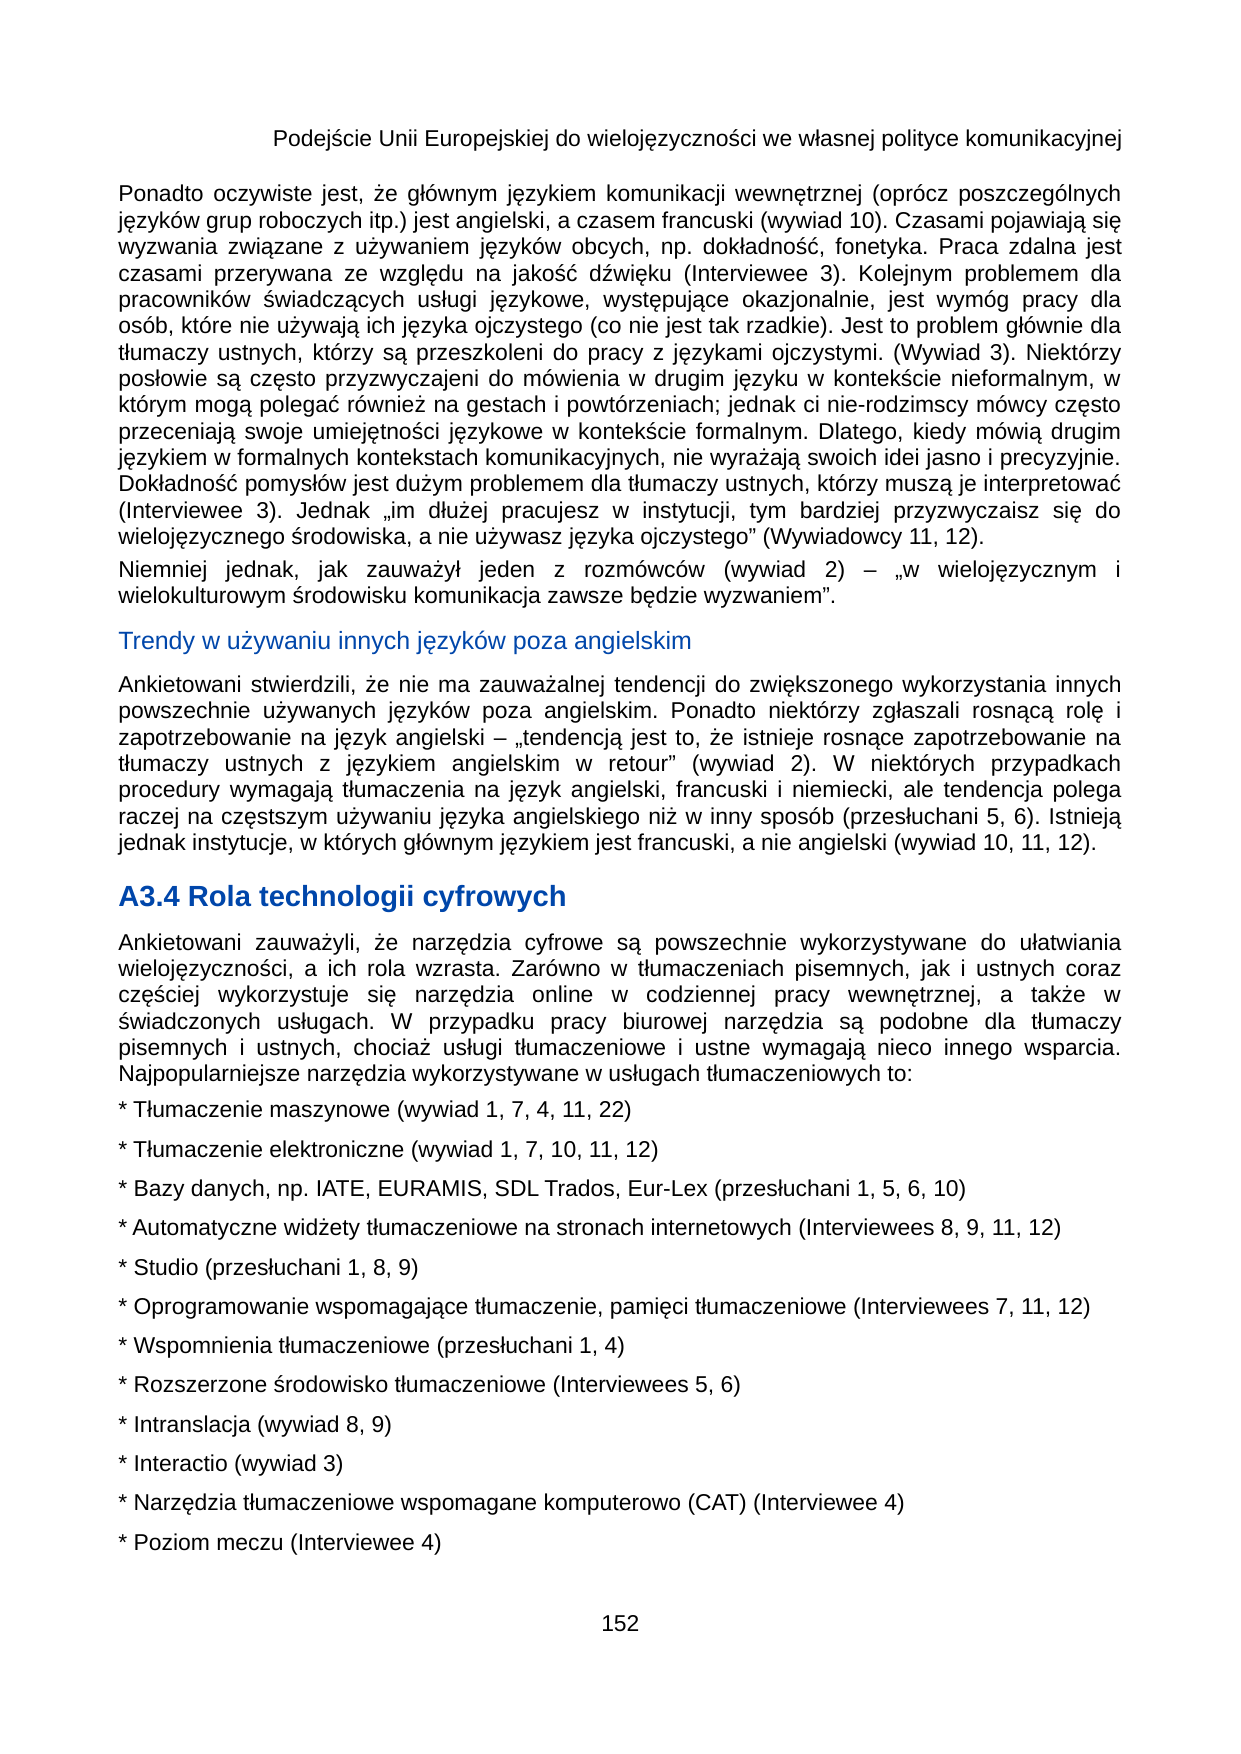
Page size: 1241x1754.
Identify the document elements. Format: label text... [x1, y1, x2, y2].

text * Studio (przesłuchani 1, 8, 9) [118, 1253, 1122, 1280]
text * Intranslacja (wywiad 8, 9) [118, 1411, 1122, 1437]
text * Poziom meczu (Interviewee 4) [118, 1528, 1122, 1555]
text Ankietowani stwierdzili, że nie ma zauważalnej tendencji do zwiększonego wykorzystania innych powszechnie używanych języków poza angielskim. Ponadto niektórzy zgłaszali rosnącą rolę i zapotrzebowanie na język angielski – „tendencją jest to, że istnieje rosnące zapotrzebowanie na tłumaczy ustnych z językiem angielskim w retour” (wywiad 2). W niektórych przypadkach procedury wymagają tłumaczenia na język angielski, francuski i niemiecki, ale tendencja polega raczej na częstszym używaniu języka angielskiego niż w inny sposób (przesłuchani 5, 6). Istnieją jednak instytucje, w których głównym językiem jest francuski, a nie angielski (wywiad 10, 11, 12). [118, 671, 1122, 855]
subtitle Trendy w używaniu innych języków poza angielskim [118, 626, 1122, 655]
subtitle A3.4 Rola technologii cyfrowych [118, 879, 1122, 913]
text * Oprogramowanie wspomagające tłumaczenie, pamięci tłumaczeniowe (Interviewees 7, 11, 12) [118, 1293, 1122, 1319]
text * Narzędzia tłumaczeniowe wspomagane komputerowo (CAT) (Interviewee 4) [118, 1489, 1122, 1516]
text * Wspomnienia tłumaczeniowe (przesłuchani 1, 4) [118, 1332, 1122, 1358]
text * Tłumaczenie elektroniczne (wywiad 1, 7, 10, 11, 12) [118, 1136, 1122, 1162]
text * Bazy danych, np. IATE, EURAMIS, SDL Trados, Eur-Lex (przesłuchani 1, 5, 6, 10) [118, 1175, 1122, 1201]
text Niemniej jednak, jak zauważył jeden z rozmówców (wywiad 2) – „w wielojęzycznym i wielokulturowym środowisku komunikacja zawsze będzie wyzwaniem”. [118, 556, 1122, 608]
text * Interactio (wywiad 3) [118, 1450, 1122, 1476]
text Ponadto oczywiste jest, że głównym językiem komunikacji wewnętrznej (oprócz poszczególnych języków grup roboczych itp.) jest angielski, a czasem francuski (wywiad 10). Czasami pojawiają się wyzwania związane z używaniem języków obcych, np. dokładność, fonetyka. Praca zdalna jest czasami przerywana ze względu na jakość dźwięku (Interviewee 3). Kolejnym problemem dla pracowników świadczących usługi językowe, występujące okazjonalnie, jest wymóg pracy dla osób, które nie używają ich języka ojczystego (co nie jest tak rzadkie). Jest to problem głównie dla tłumaczy ustnych, którzy są przeszkoleni do pracy z językami ojczystymi. (Wywiad 3). Niektórzy posłowie są często przyzwyczajeni do mówienia w drugim języku w kontekście nieformalnym, w którym mogą polegać również na gestach i powtórzeniach; jednak ci nie-rodzimscy mówcy często przeceniają swoje umiejętności językowe w kontekście formalnym. Dlatego, kiedy mówią drugim językiem w formalnych kontekstach komunikacyjnych, nie wyrażają swoich idei jasno i precyzyjnie. Dokładność pomysłów jest dużym problemem dla tłumaczy ustnych, którzy muszą je interpretować (Interviewee 3). Jednak „im dłużej pracujesz w instytucji, tym bardziej przyzwyczaisz się do wielojęzycznego środowiska, a nie używasz języka ojczystego” (Wywiadowcy 11, 12). [118, 180, 1122, 549]
text * Automatyczne widżety tłumaczeniowe na stronach internetowych (Interviewees 8, 9, 11, 12) [118, 1214, 1122, 1241]
text Ankietowani zauważyli, że narzędzia cyfrowe są powszechnie wykorzystywane do ułatwiania wielojęzyczności, a ich rola wzrasta. Zarówno w tłumaczeniach pisemnych, jak i ustnych coraz częściej wykorzystuje się narzędzia online w codziennej pracy wewnętrznej, a także w świadczonych usługach. W przypadku pracy biurowej narzędzia są podobne dla tłumaczy pisemnych i ustnych, chociaż usługi tłumaczeniowe i ustne wymagają nieco innego wsparcia. Najpopularniejsze narzędzia wykorzystywane w usługach tłumaczeniowych to: [118, 929, 1122, 1087]
text * Tłumaczenie maszynowe (wywiad 1, 7, 4, 11, 22) [118, 1096, 1122, 1123]
text * Rozszerzone środowisko tłumaczeniowe (Interviewees 5, 6) [118, 1371, 1122, 1398]
